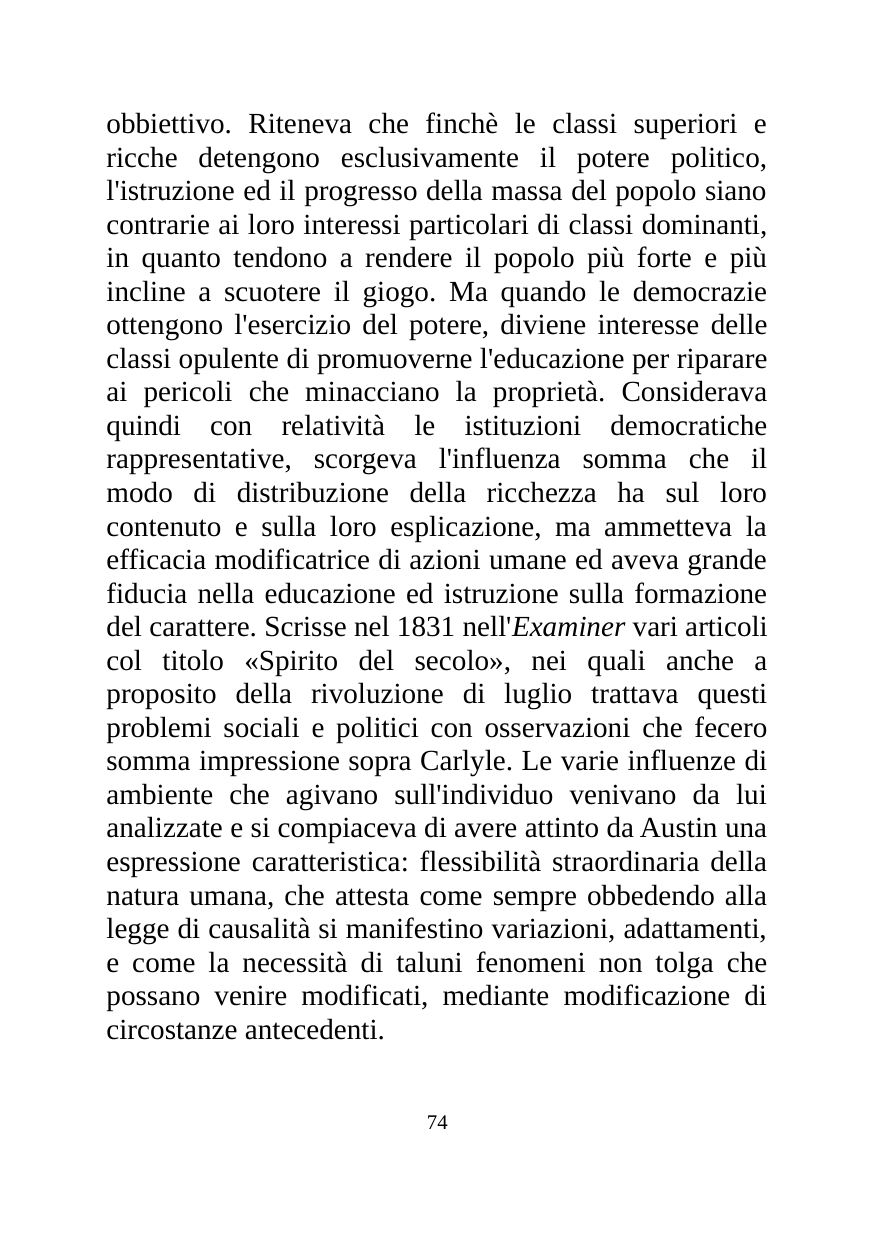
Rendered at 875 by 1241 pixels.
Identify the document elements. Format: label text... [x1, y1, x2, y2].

text obbiettivo. Riteneva che finchè le classi superiori e ricche detengono esclusivamente il potere politico, l'istruzione ed il progresso della massa del popolo siano contrarie ai loro interessi particolari di classi dominanti, in quanto tendono a rendere il popolo più forte e più incline a scuotere il giogo. Ma quando le democrazie ottengono l'esercizio del potere, diviene interesse delle classi opulente di promuoverne l'educazione per riparare ai pericoli che minacciano la proprietà. Considerava quindi con relatività le istituzioni democratiche rappresentative, scorgeva l'influenza somma che il modo di distribuzione della ricchezza ha sul loro contenuto e sulla loro esplicazione, ma ammetteva la efficacia modificatrice di azioni umane ed aveva grande fiducia nella educazione ed istruzione sulla formazione del carattere. Scrisse nel 1831 nell'Examiner vari articoli col titolo «Spirito del secolo», nei quali anche a proposito della rivoluzione di luglio trattava questi problemi sociali e politici con osservazioni che fecero somma impressione sopra Carlyle. Le varie influenze di ambiente che agivano sull'individuo venivano da lui analizzate e si compiaceva di avere attinto da Austin una espressione caratteristica: flessibilità straordinaria della natura umana, che attesta come sempre obbedendo alla legge di causalità si manifestino variazioni, adattamenti, e come la necessità di taluni fenomeni non tolga che possano venire modificati, mediante modificazione di circostanze antecedenti. [106, 106, 768, 1045]
